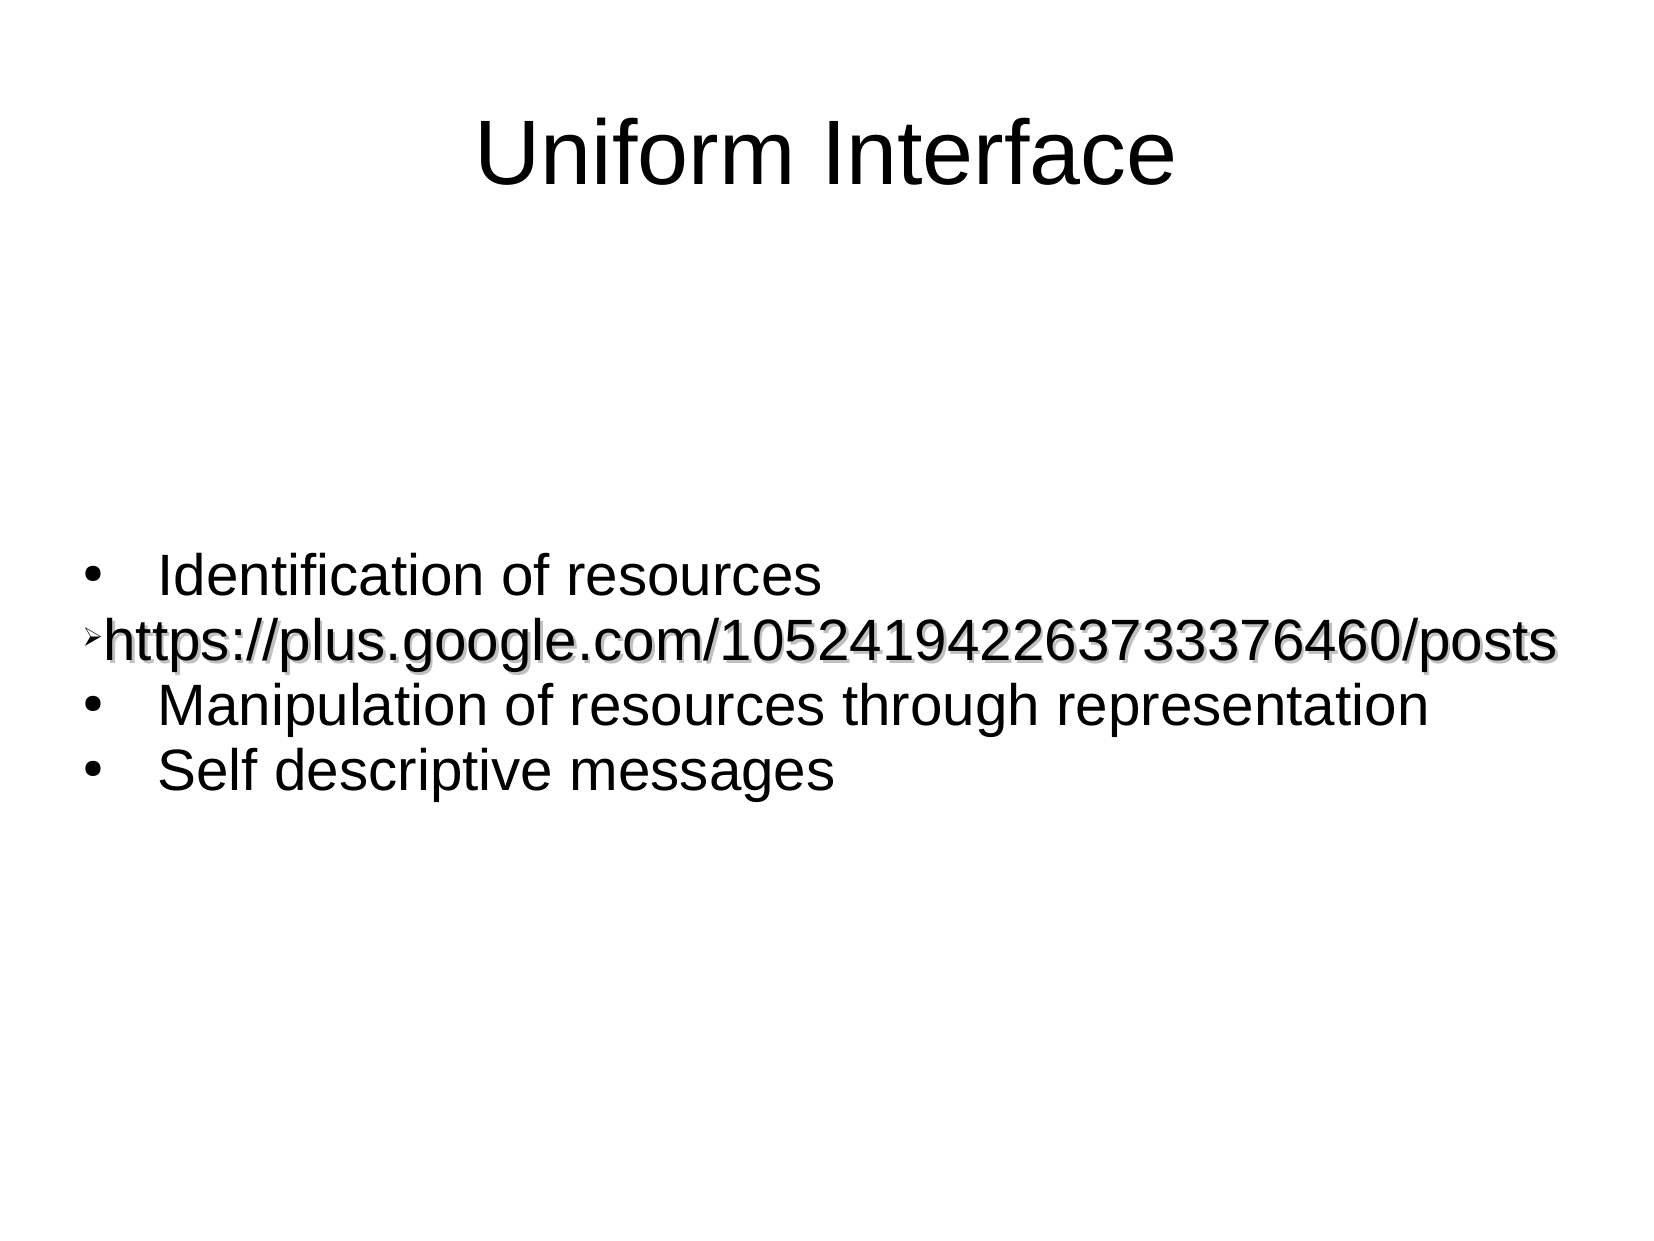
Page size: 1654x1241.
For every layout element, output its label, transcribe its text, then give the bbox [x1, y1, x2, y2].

title Uniform Interface [82, 49, 1571, 257]
subtitle Identification of resources https://plus.google.com/105241942263733376460/posts Manipulation of resources through representation Self descriptive messages [82, 290, 1571, 1010]
